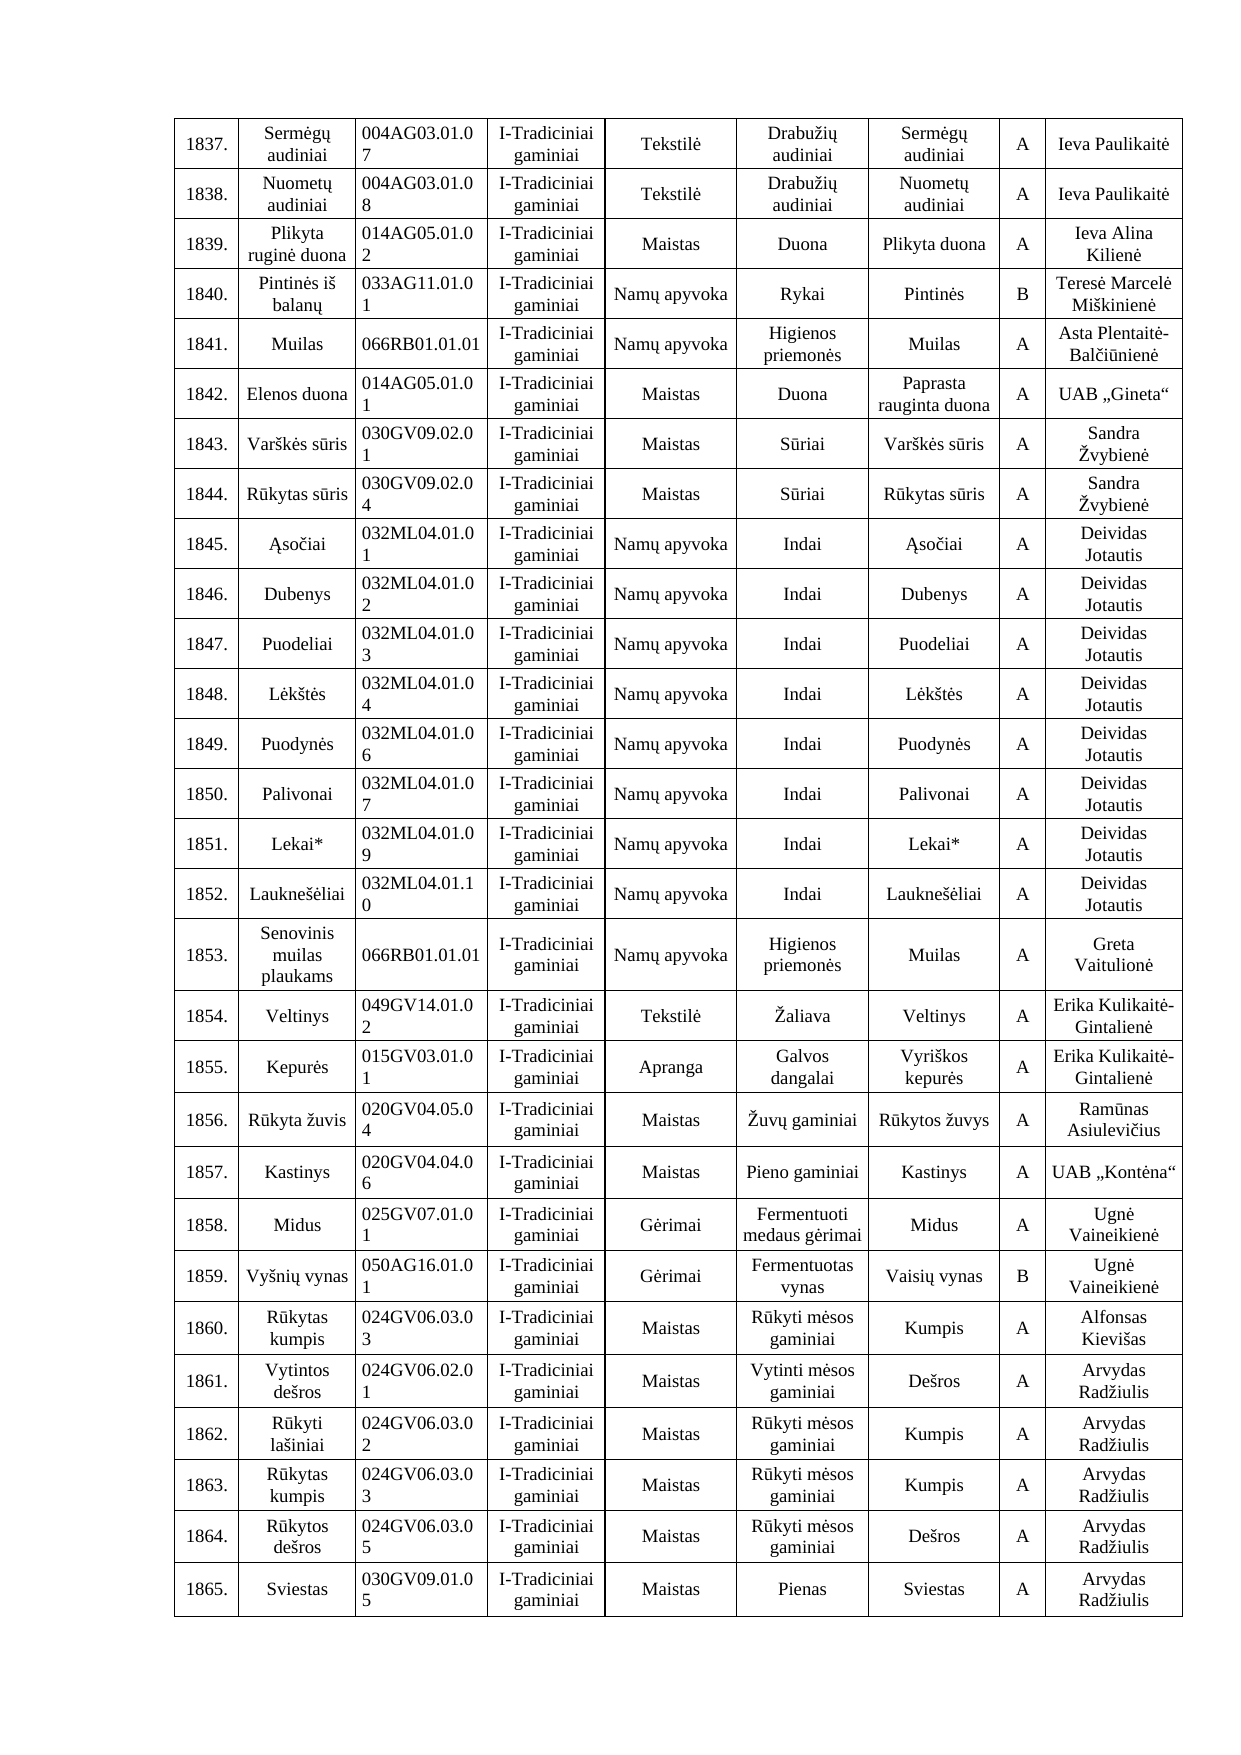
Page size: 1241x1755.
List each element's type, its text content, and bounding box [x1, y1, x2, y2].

table_cell Ąsočiai [239, 519, 355, 568]
table_cell Namų apyvoka [606, 769, 736, 818]
table_cell I-Tradiciniai gaminiai [488, 219, 604, 268]
table_cell Maistas [606, 469, 736, 518]
table_cell Rūkytas kumpis [239, 1460, 355, 1510]
table_cell Palivonai [239, 769, 355, 818]
table_cell 032ML04.01.10 [356, 869, 487, 918]
table_cell I-Tradiciniai gaminiai [488, 1408, 604, 1459]
table_cell Rūkyti mėsos gaminiai [737, 1511, 868, 1562]
table_cell I-Tradiciniai gaminiai [488, 1041, 604, 1092]
table_cell I-Tradiciniai gaminiai [488, 1563, 604, 1616]
table_cell Midus [239, 1199, 355, 1250]
table_cell Teresė Marcelė Miškinienė [1046, 269, 1182, 318]
table_cell Puodeliai [239, 619, 355, 668]
table_cell Sandra Žvybienė [1046, 469, 1182, 518]
table_cell Indai [737, 569, 868, 618]
table_cell I-Tradiciniai gaminiai [488, 1302, 604, 1353]
table_cell Sūriai [737, 469, 868, 518]
table_cell Sūriai [737, 419, 868, 468]
table_cell 024GV06.02.01 [356, 1355, 487, 1407]
table_cell Maistas [606, 1460, 736, 1510]
table_cell 024GV06.03.05 [356, 1511, 487, 1562]
table_cell Muilas [869, 319, 999, 368]
table_cell 1844. [175, 469, 238, 518]
table_cell A [1000, 1147, 1045, 1198]
table_cell Arvydas Radžiulis [1046, 1355, 1182, 1407]
table_cell Drabužių audiniai [737, 169, 868, 218]
table_cell Drabužių audiniai [737, 119, 868, 168]
table_cell Muilas [869, 919, 999, 990]
table_cell Deividas Jotautis [1046, 819, 1182, 868]
table_cell Maistas [606, 1408, 736, 1459]
table_cell Pienas [737, 1563, 868, 1616]
table_cell Namų apyvoka [606, 269, 736, 318]
table_cell Lekai* [239, 819, 355, 868]
table_cell Gėrimai [606, 1251, 736, 1301]
table_cell 1858. [175, 1199, 238, 1250]
table_cell Sviestas [239, 1563, 355, 1616]
table_cell I-Tradiciniai gaminiai [488, 119, 604, 168]
table_cell I-Tradiciniai gaminiai [488, 1093, 604, 1146]
table_cell A [1000, 1408, 1045, 1459]
table_cell A [1000, 369, 1045, 418]
table_cell A [1000, 169, 1045, 218]
table_cell I-Tradiciniai gaminiai [488, 919, 604, 990]
table_cell 020GV04.05.04 [356, 1093, 487, 1146]
table_cell I-Tradiciniai gaminiai [488, 1147, 604, 1198]
table_cell Pintinės iš balanų [239, 269, 355, 318]
table_cell I-Tradiciniai gaminiai [488, 719, 604, 768]
table_cell Higienos priemonės [737, 319, 868, 368]
table_cell Varškės sūris [239, 419, 355, 468]
table_cell A [1000, 869, 1045, 918]
table_cell Arvydas Radžiulis [1046, 1460, 1182, 1510]
table_cell A [1000, 219, 1045, 268]
table_cell 1843. [175, 419, 238, 468]
table_cell A [1000, 519, 1045, 568]
table_cell Rūkyti mėsos gaminiai [737, 1302, 868, 1353]
table_cell 1865. [175, 1563, 238, 1616]
table_cell 1850. [175, 769, 238, 818]
table_cell 1863. [175, 1460, 238, 1510]
table_cell Vyšnių vynas [239, 1251, 355, 1301]
table_cell 1847. [175, 619, 238, 668]
table_cell 032ML04.01.07 [356, 769, 487, 818]
table_cell Namų apyvoka [606, 319, 736, 368]
table_cell Arvydas Radžiulis [1046, 1511, 1182, 1562]
table_cell A [1000, 119, 1045, 168]
table_cell 030GV09.02.01 [356, 419, 487, 468]
table_cell Maistas [606, 369, 736, 418]
table_cell 1851. [175, 819, 238, 868]
table_cell Maistas [606, 1302, 736, 1353]
table_cell Duona [737, 219, 868, 268]
table_cell Galvos dangalai [737, 1041, 868, 1092]
table_cell 1855. [175, 1041, 238, 1092]
table_cell Rūkytas kumpis [239, 1302, 355, 1353]
table_cell Veltinys [869, 991, 999, 1040]
table_cell 1852. [175, 869, 238, 918]
table_cell Plikyta duona [869, 219, 999, 268]
table_cell 1839. [175, 219, 238, 268]
table_cell Fermentuoti medaus gėrimai [737, 1199, 868, 1250]
table_cell Ieva Paulikaitė [1046, 169, 1182, 218]
table_cell Pintinės [869, 269, 999, 318]
table_cell 032ML04.01.06 [356, 719, 487, 768]
table_cell Kumpis [869, 1460, 999, 1510]
table_cell I-Tradiciniai gaminiai [488, 469, 604, 518]
table_cell Kumpis [869, 1408, 999, 1459]
table_cell Namų apyvoka [606, 869, 736, 918]
table_cell Higienos priemonės [737, 919, 868, 990]
table_cell Rūkytas sūris [239, 469, 355, 518]
table_cell Gėrimai [606, 1199, 736, 1250]
table_cell Rykai [737, 269, 868, 318]
table_cell Kastinys [239, 1147, 355, 1198]
table_cell Sermėgų audiniai [869, 119, 999, 168]
table_cell 032ML04.01.01 [356, 519, 487, 568]
table_cell Palivonai [869, 769, 999, 818]
table_cell I-Tradiciniai gaminiai [488, 569, 604, 618]
table_cell 030GV09.01.05 [356, 1563, 487, 1616]
table_cell A [1000, 419, 1045, 468]
table_cell A [1000, 1355, 1045, 1407]
table_cell Ąsočiai [869, 519, 999, 568]
table_cell A [1000, 769, 1045, 818]
table_cell Ramūnas Asiulevičius [1046, 1093, 1182, 1146]
table_cell A [1000, 469, 1045, 518]
table_cell I-Tradiciniai gaminiai [488, 1355, 604, 1407]
table_cell Rūkyti lašiniai [239, 1408, 355, 1459]
table_cell Deividas Jotautis [1046, 619, 1182, 668]
table_cell Maistas [606, 419, 736, 468]
table_cell UAB „Gineta“ [1046, 369, 1182, 418]
table_cell Namų apyvoka [606, 569, 736, 618]
table_cell 024GV06.03.03 [356, 1460, 487, 1510]
table_cell Indai [737, 519, 868, 568]
table_cell B [1000, 269, 1045, 318]
table_cell 032ML04.01.04 [356, 669, 487, 718]
table_cell Deividas Jotautis [1046, 769, 1182, 818]
table_cell I-Tradiciniai gaminiai [488, 769, 604, 818]
table_cell 025GV07.01.01 [356, 1199, 487, 1250]
table_cell 014AG05.01.01 [356, 369, 487, 418]
table_cell Maistas [606, 219, 736, 268]
table_cell Rūkyti mėsos gaminiai [737, 1408, 868, 1459]
table_cell Namų apyvoka [606, 619, 736, 668]
table_cell Paprasta rauginta duona [869, 369, 999, 418]
table_cell Ieva Alina Kilienė [1046, 219, 1182, 268]
table_cell A [1000, 1563, 1045, 1616]
table_cell Maistas [606, 1355, 736, 1407]
table_cell A [1000, 919, 1045, 990]
table_cell Duona [737, 369, 868, 418]
table_cell Veltinys [239, 991, 355, 1040]
table_cell A [1000, 669, 1045, 718]
table_cell 1837. [175, 119, 238, 168]
table_cell Rūkytas sūris [869, 469, 999, 518]
table_cell A [1000, 319, 1045, 368]
table_cell Puodeliai [869, 619, 999, 668]
table_cell 032ML04.01.02 [356, 569, 487, 618]
table_cell Muilas [239, 319, 355, 368]
table_cell Sviestas [869, 1563, 999, 1616]
table_cell Namų apyvoka [606, 519, 736, 568]
table_cell A [1000, 1093, 1045, 1146]
table_cell 1842. [175, 369, 238, 418]
table_cell 1861. [175, 1355, 238, 1407]
table_cell I-Tradiciniai gaminiai [488, 519, 604, 568]
table_cell Plikyta ruginė duona [239, 219, 355, 268]
table_cell Nuometų audiniai [869, 169, 999, 218]
table_cell Lauknešėliai [239, 869, 355, 918]
table_cell Rūkytos dešros [239, 1511, 355, 1562]
table_cell I-Tradiciniai gaminiai [488, 991, 604, 1040]
table_cell Sandra Žvybienė [1046, 419, 1182, 468]
table_cell 024GV06.03.02 [356, 1408, 487, 1459]
table_cell Ugnė Vaineikienė [1046, 1199, 1182, 1250]
table_cell Maistas [606, 1093, 736, 1146]
table_cell 024GV06.03.03 [356, 1302, 487, 1353]
table_cell I-Tradiciniai gaminiai [488, 1199, 604, 1250]
table_cell Indai [737, 769, 868, 818]
table_cell 032ML04.01.03 [356, 619, 487, 668]
table_cell Senovinis muilas plaukams [239, 919, 355, 990]
table_cell Kastinys [869, 1147, 999, 1198]
table_cell I-Tradiciniai gaminiai [488, 1251, 604, 1301]
table_cell Puodynės [239, 719, 355, 768]
table_cell Deividas Jotautis [1046, 519, 1182, 568]
table_cell Indai [737, 669, 868, 718]
table_cell A [1000, 619, 1045, 668]
table_cell 1859. [175, 1251, 238, 1301]
table_cell Dešros [869, 1511, 999, 1562]
table_cell Indai [737, 619, 868, 668]
table_cell 1845. [175, 519, 238, 568]
table_cell Midus [869, 1199, 999, 1250]
table_cell I-Tradiciniai gaminiai [488, 269, 604, 318]
table_cell 1854. [175, 991, 238, 1040]
table_cell A [1000, 991, 1045, 1040]
table_cell I-Tradiciniai gaminiai [488, 819, 604, 868]
table_cell A [1000, 569, 1045, 618]
table_cell 020GV04.04.06 [356, 1147, 487, 1198]
table_cell 1864. [175, 1511, 238, 1562]
table_cell Fermentuotas vynas [737, 1251, 868, 1301]
table_cell A [1000, 1041, 1045, 1092]
table_cell I-Tradiciniai gaminiai [488, 1460, 604, 1510]
table_cell B [1000, 1251, 1045, 1301]
table_cell A [1000, 1460, 1045, 1510]
table_cell Alfonsas Kievišas [1046, 1302, 1182, 1353]
table_cell Tekstilė [606, 169, 736, 218]
table_cell Vytinti mėsos gaminiai [737, 1355, 868, 1407]
table_cell Rūkytos žuvys [869, 1093, 999, 1146]
table_cell 1846. [175, 569, 238, 618]
table_cell Namų apyvoka [606, 919, 736, 990]
table_cell Lekai* [869, 819, 999, 868]
table_cell I-Tradiciniai gaminiai [488, 1511, 604, 1562]
table_cell Deividas Jotautis [1046, 669, 1182, 718]
table_cell 050AG16.01.01 [356, 1251, 487, 1301]
table_cell I-Tradiciniai gaminiai [488, 869, 604, 918]
table_cell 032ML04.01.09 [356, 819, 487, 868]
table_cell 030GV09.02.04 [356, 469, 487, 518]
table_cell Maistas [606, 1511, 736, 1562]
table_cell Ieva Paulikaitė [1046, 119, 1182, 168]
table_cell Indai [737, 869, 868, 918]
table_cell Arvydas Radžiulis [1046, 1408, 1182, 1459]
table_cell 015GV03.01.01 [356, 1041, 487, 1092]
table_cell A [1000, 1511, 1045, 1562]
table_cell I-Tradiciniai gaminiai [488, 169, 604, 218]
table_cell Namų apyvoka [606, 819, 736, 868]
table_cell Sermėgų audiniai [239, 119, 355, 168]
table_cell 033AG11.01.01 [356, 269, 487, 318]
table_cell Indai [737, 719, 868, 768]
table_cell A [1000, 1199, 1045, 1250]
table_cell Deividas Jotautis [1046, 869, 1182, 918]
table_cell 1862. [175, 1408, 238, 1459]
table_cell 066RB01.01.01 [356, 919, 487, 990]
table_cell A [1000, 819, 1045, 868]
table_cell Lėkštės [239, 669, 355, 718]
table_cell Vaisių vynas [869, 1251, 999, 1301]
table_cell Namų apyvoka [606, 719, 736, 768]
table_cell UAB „Kontėna“ [1046, 1147, 1182, 1198]
table_cell 1853. [175, 919, 238, 990]
table_cell I-Tradiciniai gaminiai [488, 369, 604, 418]
table_cell 1857. [175, 1147, 238, 1198]
table_cell 1848. [175, 669, 238, 718]
table_cell Lėkštės [869, 669, 999, 718]
table_cell Ugnė Vaineikienė [1046, 1251, 1182, 1301]
table_cell A [1000, 1302, 1045, 1353]
table_cell Nuometų audiniai [239, 169, 355, 218]
table_cell Arvydas Radžiulis [1046, 1563, 1182, 1616]
table_cell Greta Vaitulionė [1046, 919, 1182, 990]
table_cell Erika Kulikaitė-Gintalienė [1046, 991, 1182, 1040]
table_cell 004AG03.01.08 [356, 169, 487, 218]
table_cell Maistas [606, 1563, 736, 1616]
table_cell 1856. [175, 1093, 238, 1146]
table_cell I-Tradiciniai gaminiai [488, 669, 604, 718]
table_cell Kumpis [869, 1302, 999, 1353]
table_cell Indai [737, 819, 868, 868]
table_cell 066RB01.01.01 [356, 319, 487, 368]
table_cell Vyriškos kepurės [869, 1041, 999, 1092]
table_cell Namų apyvoka [606, 669, 736, 718]
table_cell I-Tradiciniai gaminiai [488, 619, 604, 668]
table_cell Dešros [869, 1355, 999, 1407]
table_cell Tekstilė [606, 119, 736, 168]
table_cell Varškės sūris [869, 419, 999, 468]
table_cell 1841. [175, 319, 238, 368]
table_cell 1840. [175, 269, 238, 318]
table_cell Asta Plentaitė-Balčiūnienė [1046, 319, 1182, 368]
table_cell I-Tradiciniai gaminiai [488, 319, 604, 368]
table_cell Erika Kulikaitė-Gintalienė [1046, 1041, 1182, 1092]
table_cell Apranga [606, 1041, 736, 1092]
table_cell Dubenys [239, 569, 355, 618]
table_cell Tekstilė [606, 991, 736, 1040]
table_cell Rūkyti mėsos gaminiai [737, 1460, 868, 1510]
table_cell Rūkyta žuvis [239, 1093, 355, 1146]
table_cell 1860. [175, 1302, 238, 1353]
table_cell Žaliava [737, 991, 868, 1040]
table_cell Žuvų gaminiai [737, 1093, 868, 1146]
table_cell Dubenys [869, 569, 999, 618]
table_cell Elenos duona [239, 369, 355, 418]
table_cell Maistas [606, 1147, 736, 1198]
table_cell 1838. [175, 169, 238, 218]
table_cell 004AG03.01.07 [356, 119, 487, 168]
table_cell Lauknešėliai [869, 869, 999, 918]
table_cell Kepurės [239, 1041, 355, 1092]
table_cell Deividas Jotautis [1046, 719, 1182, 768]
table_cell I-Tradiciniai gaminiai [488, 419, 604, 468]
table_cell Vytintos dešros [239, 1355, 355, 1407]
table_cell A [1000, 719, 1045, 768]
table_cell Pieno gaminiai [737, 1147, 868, 1198]
table_cell 049GV14.01.02 [356, 991, 487, 1040]
table_cell 014AG05.01.02 [356, 219, 487, 268]
table_cell Puodynės [869, 719, 999, 768]
table_cell 1849. [175, 719, 238, 768]
table_cell Deividas Jotautis [1046, 569, 1182, 618]
